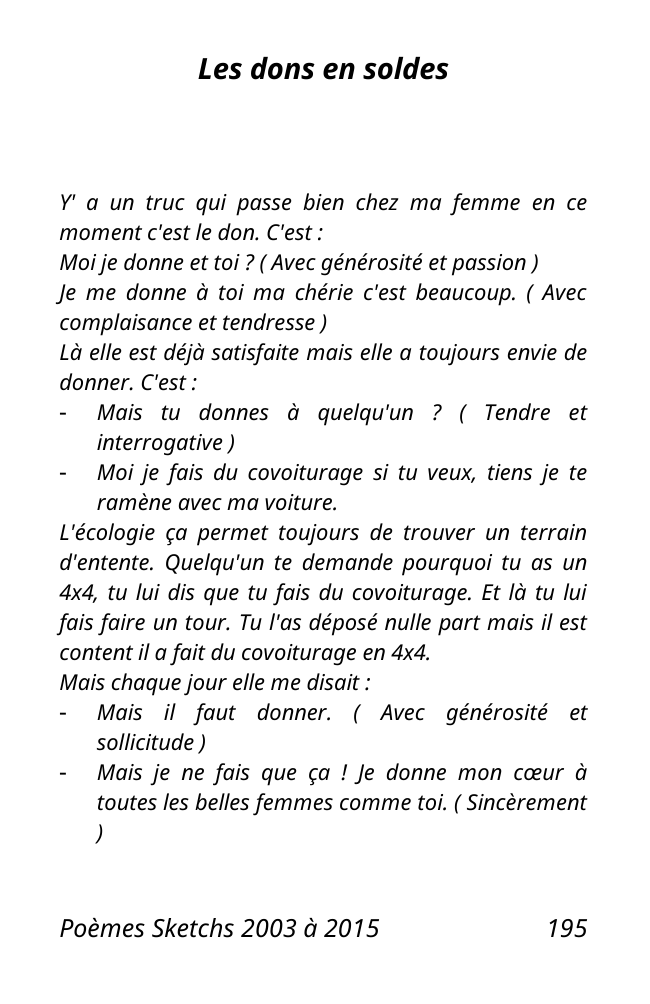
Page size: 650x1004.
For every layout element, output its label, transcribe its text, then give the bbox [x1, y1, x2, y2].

text Mais chaque jour elle me disait : [59, 667, 591, 697]
text L'écologie ça permet toujours de trouver un terrain d'entente. Quelqu'un te demande pourquoi tu as un 4x4, tu lui dis que tu fais du covoiturage. Et là tu lui fais faire un tour. Tu l'as déposé nulle part mais il est content il a fait du covoiturage en 4x4. [59, 517, 591, 667]
text Y' a un truc qui passe bien chez ma femme en ce moment c'est le don. C'est : [59, 187, 591, 247]
list Moi je donne et toi ? ( Avec générosité et passion ) [59, 247, 591, 277]
subtitle Les dons en soldes [59, 49, 591, 88]
list Mais il faut donner. ( Avec générosité et sollicitude ) [59, 697, 591, 757]
list Moi je fais du covoiturage si tu veux, tiens je te ramène avec ma voiture. [59, 457, 591, 517]
text Là elle est déjà satisfaite mais elle a toujours envie de donner. C'est : [59, 337, 591, 397]
list Je me donne à toi ma chérie c'est beaucoup. ( Avec complaisance et tendresse ) [59, 277, 591, 337]
list Mais je ne fais que ça ! Je donne mon cœur à toutes les belles femmes comme toi. ( Sincèrement ) [59, 757, 591, 847]
list Mais tu donnes à quelqu'un ? ( Tendre et interrogative ) [59, 397, 591, 457]
